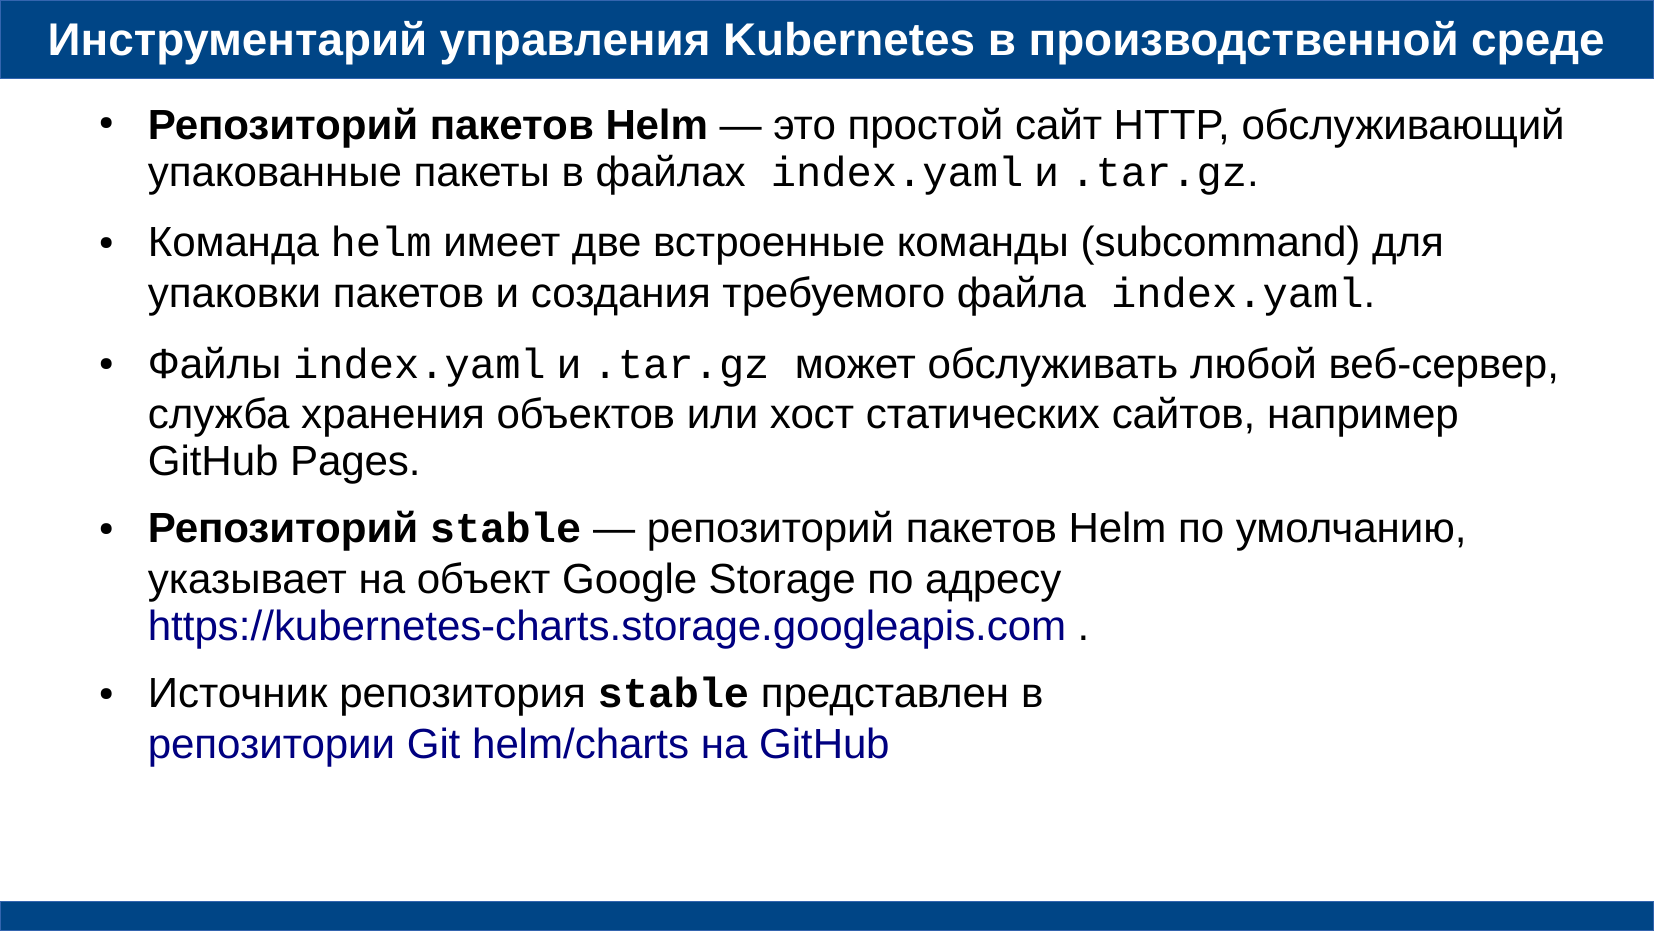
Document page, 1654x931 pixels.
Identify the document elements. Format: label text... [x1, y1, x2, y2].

list Репозиторий пакетов Helm — это простой сайт HTTP, обслуживающий упакованные пакеты в файлах index.yaml и .tar.gz. Команда helm имеет две встроенные команды (subcommand) для упаковки пакетов и создания требуемого файла index.yaml. Файлы index.yaml и .tar.gz может обслуживать любой веб-сервер, служба хранения объектов или хост статических сайтов, например GitHub Pages. Репозиторий stable — репозиторий пакетов Helm по умолчанию, указывает на объект Google Storage по адресу https://kubernetes-charts.storage.googleapis.com . Источник репозитория stable представлен в репозитории Git helm/charts на GitHub [82, 101, 1571, 796]
title Инструментарий управления Kubernetes в производственной среде [0, 0, 1654, 79]
